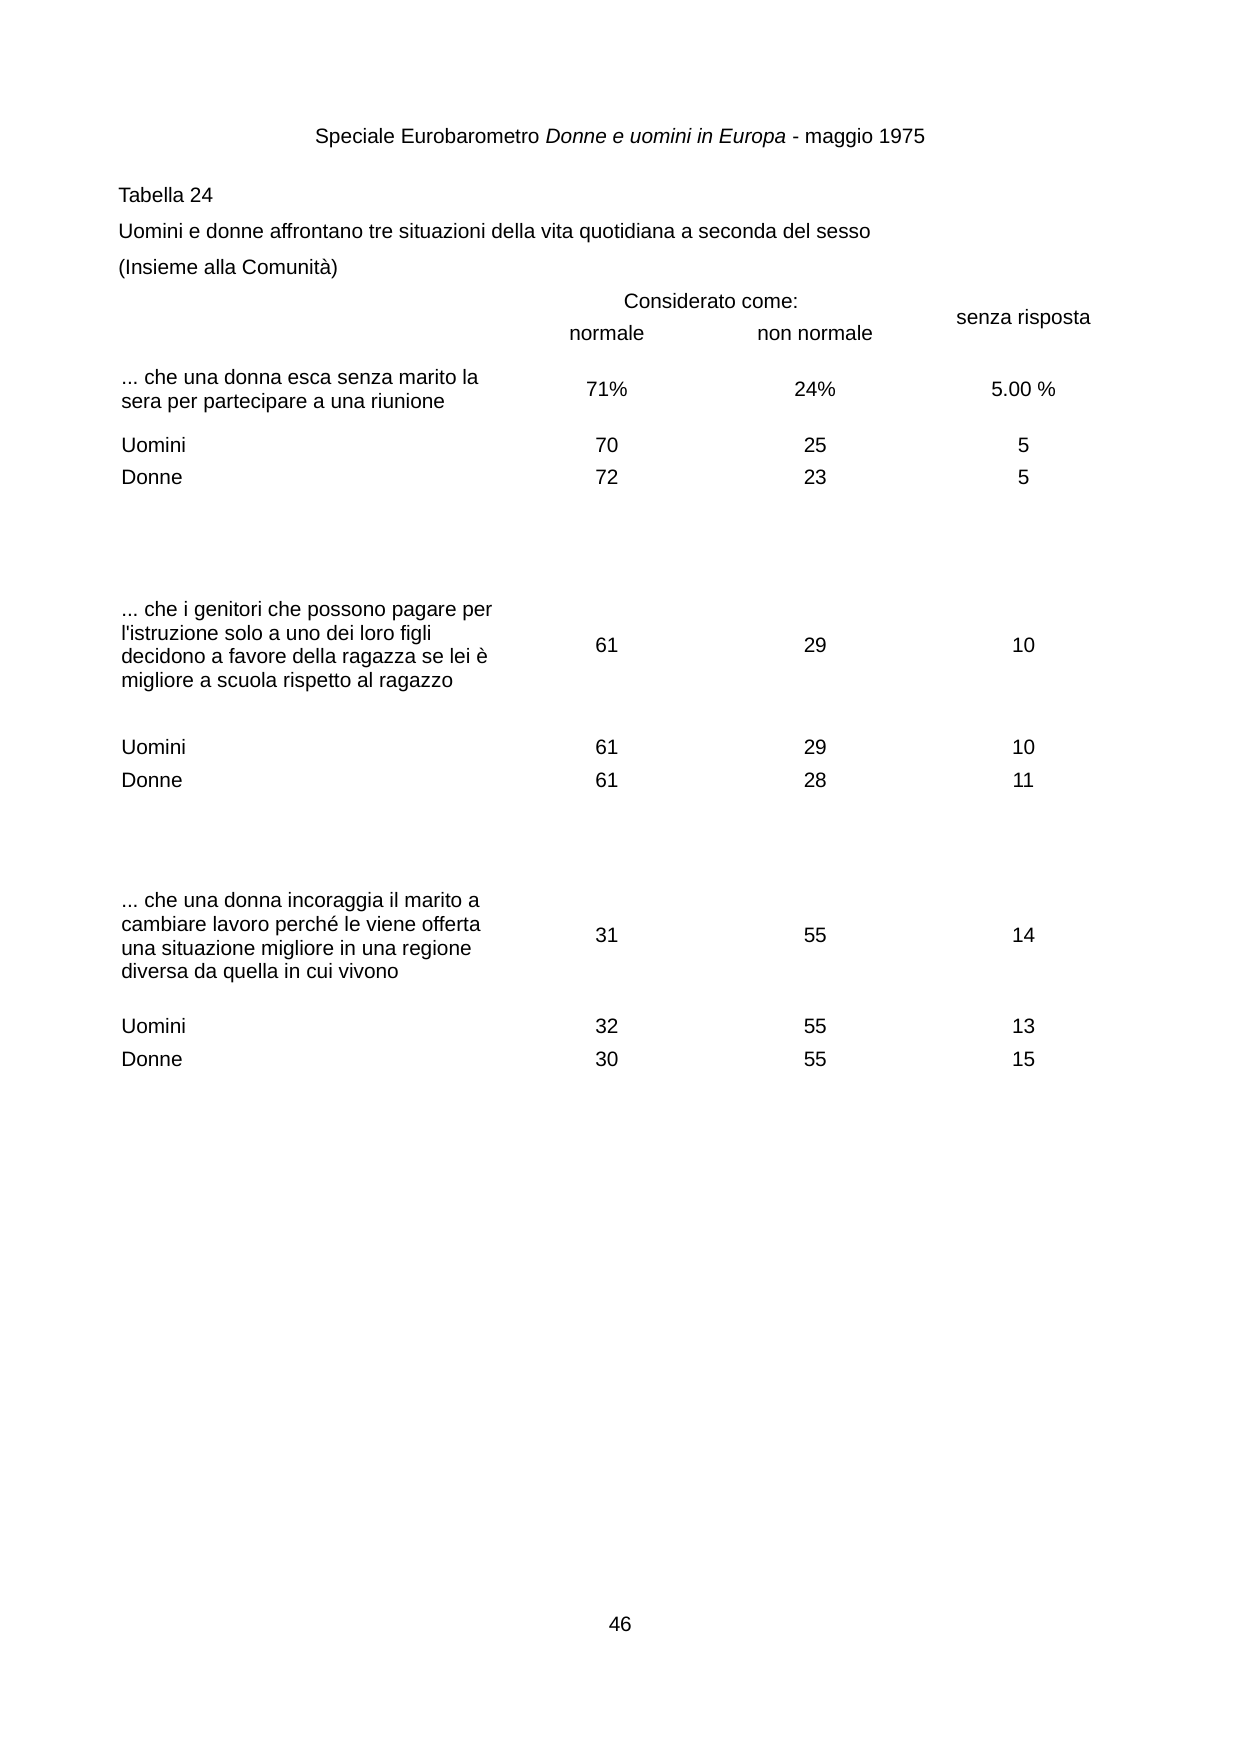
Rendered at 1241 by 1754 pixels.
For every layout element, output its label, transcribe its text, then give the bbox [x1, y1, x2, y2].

table_cell Donne [118, 1043, 502, 1075]
table_cell 30 [503, 1043, 711, 1075]
table_cell 55 [711, 1010, 919, 1042]
table_cell 32 [503, 1010, 711, 1042]
text (Insieme alla Comunità) [118, 254, 1122, 278]
table_cell [919, 828, 1127, 861]
table_cell Donne [118, 763, 502, 796]
table_cell 29 [711, 731, 919, 763]
table_cell [711, 828, 919, 861]
table_cell 23 [711, 461, 919, 493]
table_cell [711, 526, 919, 558]
table_cell 28 [711, 763, 919, 796]
table_cell [118, 317, 502, 349]
table_header Considerato come: [503, 284, 919, 317]
table_cell 14 [919, 861, 1127, 1010]
table_cell 55 [711, 1043, 919, 1075]
table_cell ... che una donna esca senza marito la sera per partecipare a una riunione [118, 349, 502, 428]
table_cell 29 [711, 558, 919, 731]
table_cell 24% [711, 349, 919, 428]
table_cell 55 [711, 861, 919, 1010]
table_cell normale [503, 317, 711, 349]
table_cell non normale [711, 317, 919, 349]
table_cell 5 [919, 428, 1127, 461]
table_cell [503, 828, 711, 861]
table_cell 5 [919, 461, 1127, 493]
table_cell 70 [503, 428, 711, 461]
table_cell [503, 526, 711, 558]
table_cell 10 [919, 731, 1127, 763]
table_header senza risposta [919, 284, 1127, 349]
table_cell Donne [118, 461, 502, 493]
table_cell 25 [711, 428, 919, 461]
table_cell [919, 526, 1127, 558]
table_cell Uomini [118, 731, 502, 763]
table_cell ... che una donna incoraggia il marito a cambiare lavoro perché le viene offerta una situazione migliore in una regione diversa da quella in cui vivono [118, 861, 502, 1010]
table_cell Uomini [118, 1010, 502, 1042]
table_cell 10 [919, 558, 1127, 731]
table_cell [118, 796, 502, 828]
table_header [118, 284, 502, 317]
table_cell ... che i genitori che possono pagare per l'istruzione solo a uno dei loro figli decidono a favore della ragazza se lei è migliore a scuola rispetto al ragazzo [118, 558, 502, 731]
table_cell 15 [919, 1043, 1127, 1075]
table_cell 13 [919, 1010, 1127, 1042]
table_cell [919, 493, 1127, 526]
table_cell 11 [919, 763, 1127, 796]
table_cell 71% [503, 349, 711, 428]
table_cell 61 [503, 731, 711, 763]
table_cell 5,00 % [919, 349, 1127, 428]
table_cell [503, 493, 711, 526]
table_cell [118, 493, 502, 526]
table_cell [711, 796, 919, 828]
table_cell 31 [503, 861, 711, 1010]
table_cell [118, 526, 502, 558]
table_cell [118, 828, 502, 861]
table_cell [711, 493, 919, 526]
table_cell Uomini [118, 428, 502, 461]
text Tabella 24 [118, 183, 1122, 207]
table_cell [503, 796, 711, 828]
table_cell [919, 796, 1127, 828]
table_cell 72 [503, 461, 711, 493]
text Uomini e donne affrontano tre situazioni della vita quotidiana a seconda del sesso [118, 219, 1122, 243]
table_cell 61 [503, 763, 711, 796]
table_cell 61 [503, 558, 711, 731]
